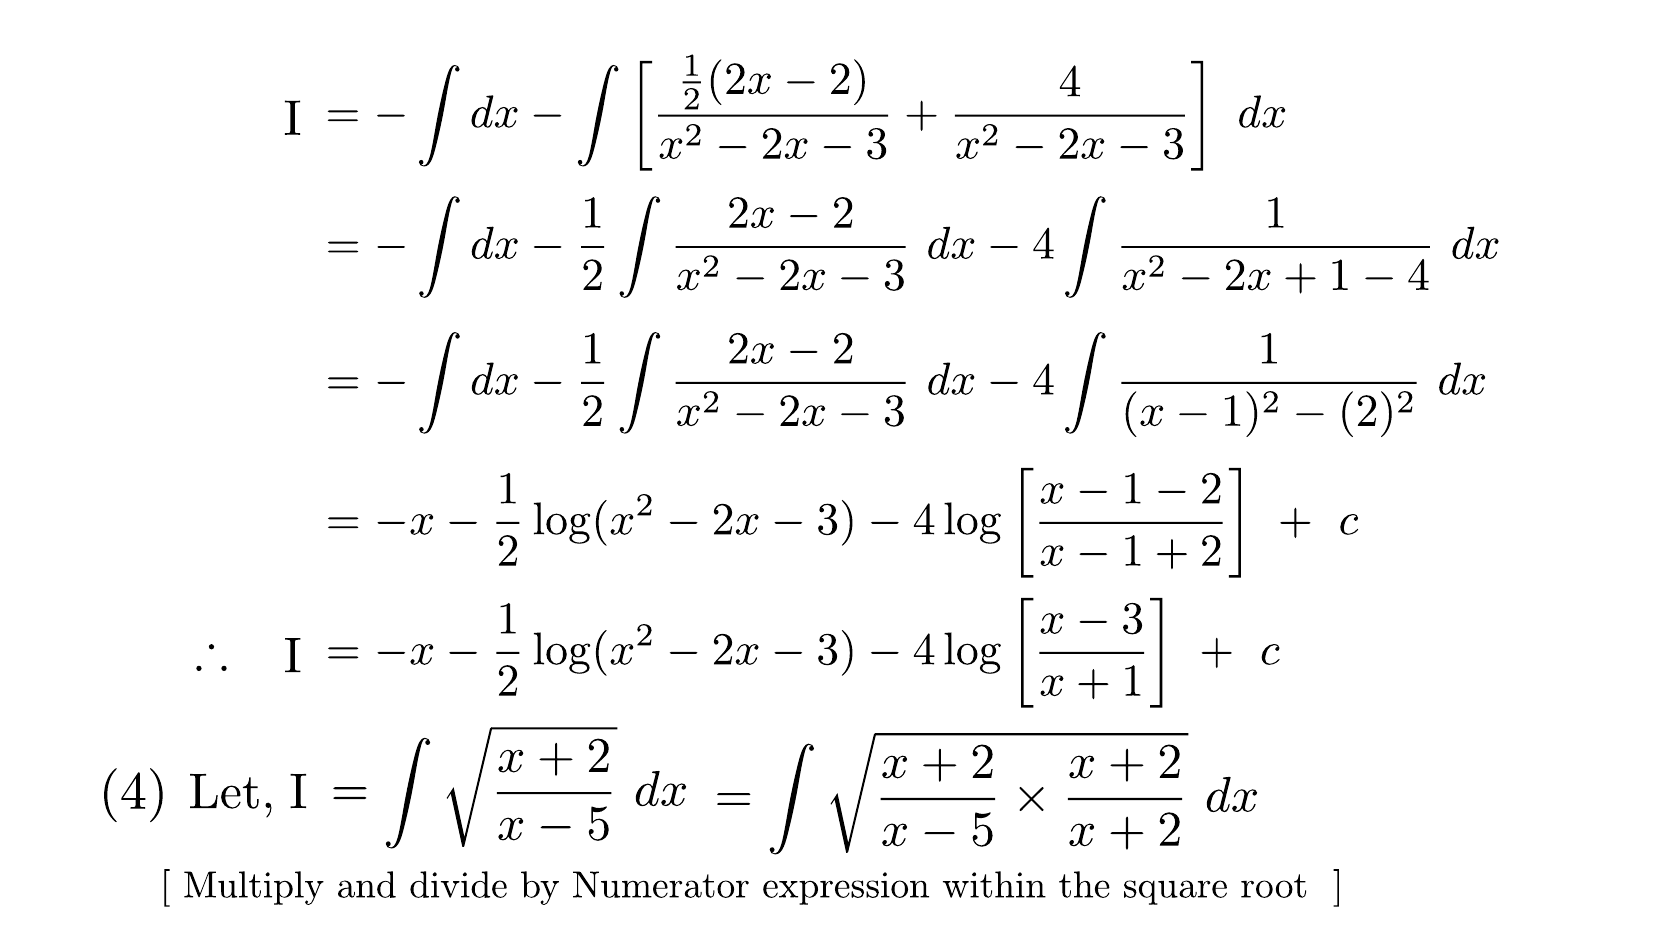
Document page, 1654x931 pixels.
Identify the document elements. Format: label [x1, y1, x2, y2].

text_box [284, 100, 301, 135]
text_box [101, 768, 163, 823]
text_box [290, 773, 307, 809]
text_box [716, 733, 1258, 855]
text_box [327, 467, 1359, 578]
text_box [285, 638, 301, 673]
text_box [327, 196, 1499, 298]
text_box [327, 597, 1280, 708]
text_box [161, 869, 1339, 907]
text_box [190, 773, 272, 818]
text_box [327, 332, 1486, 438]
text_box [327, 54, 1286, 171]
title [47, 36, 1607, 905]
text_box [332, 727, 687, 849]
text_box [196, 644, 227, 672]
